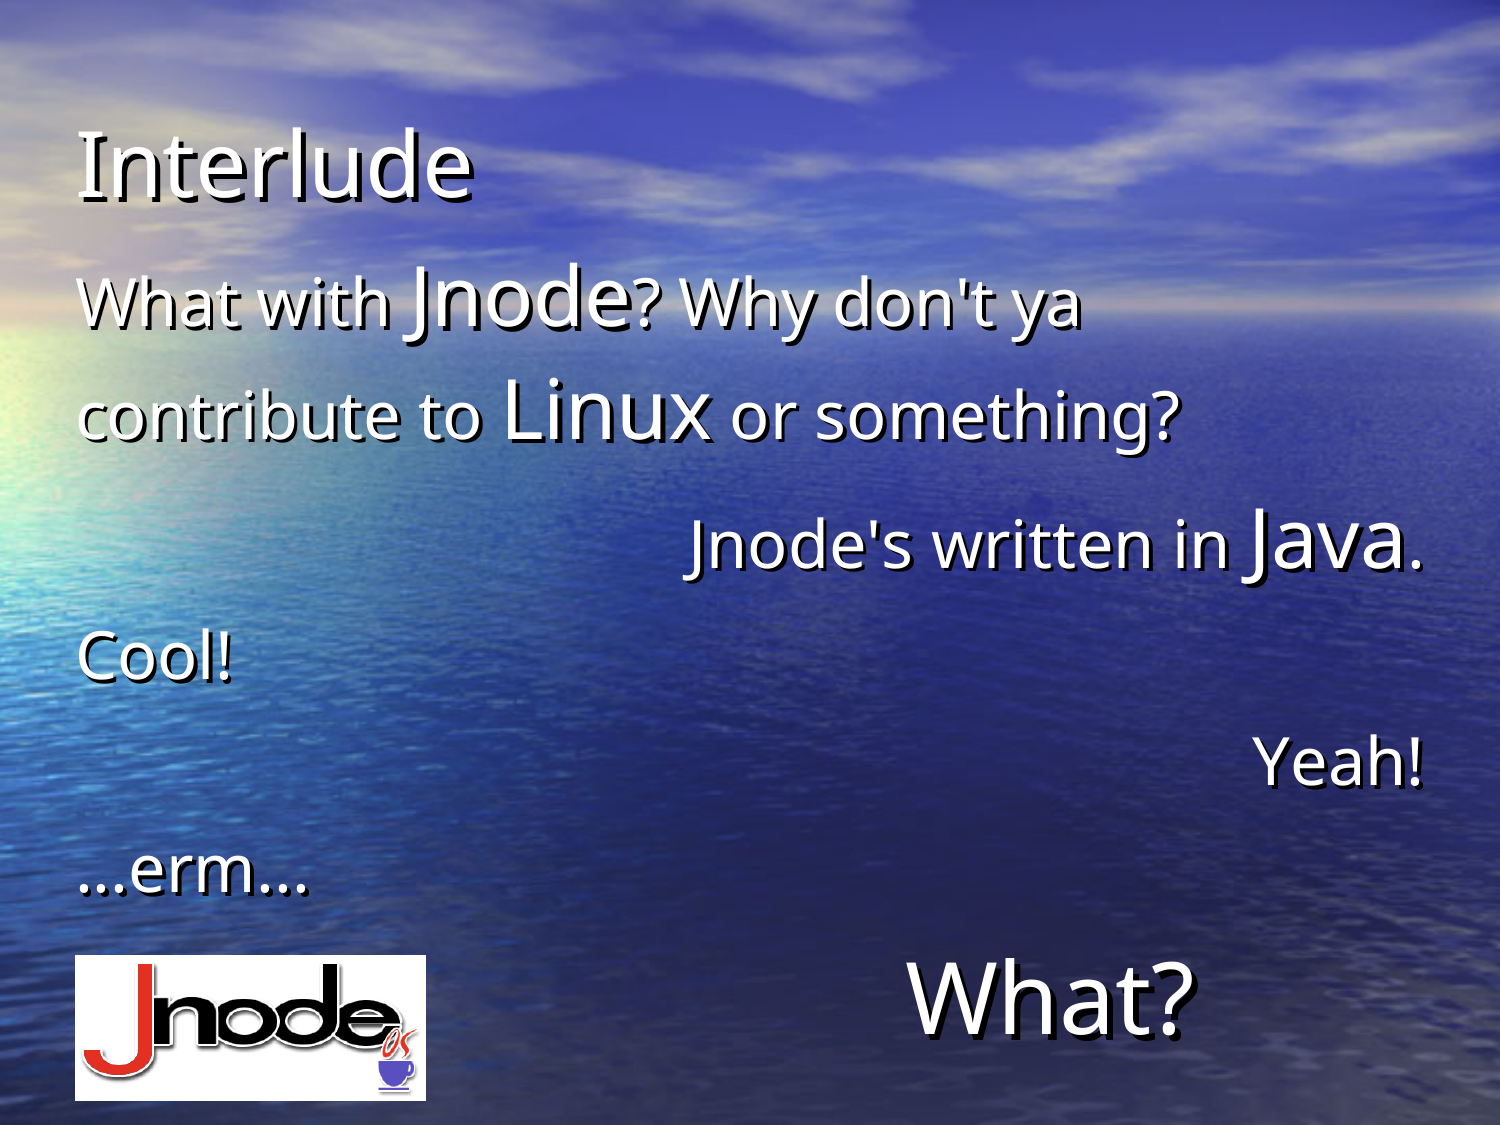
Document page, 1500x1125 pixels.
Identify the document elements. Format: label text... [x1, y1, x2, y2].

subtitle What with Jnode? Why don't ya contribute to Linux or something? Jnode's written in Java. Cool! Yeah! ...erm... What? [75, 290, 1426, 1010]
title Interlude [75, 47, 1426, 276]
picture [0, 0, 1500, 1125]
